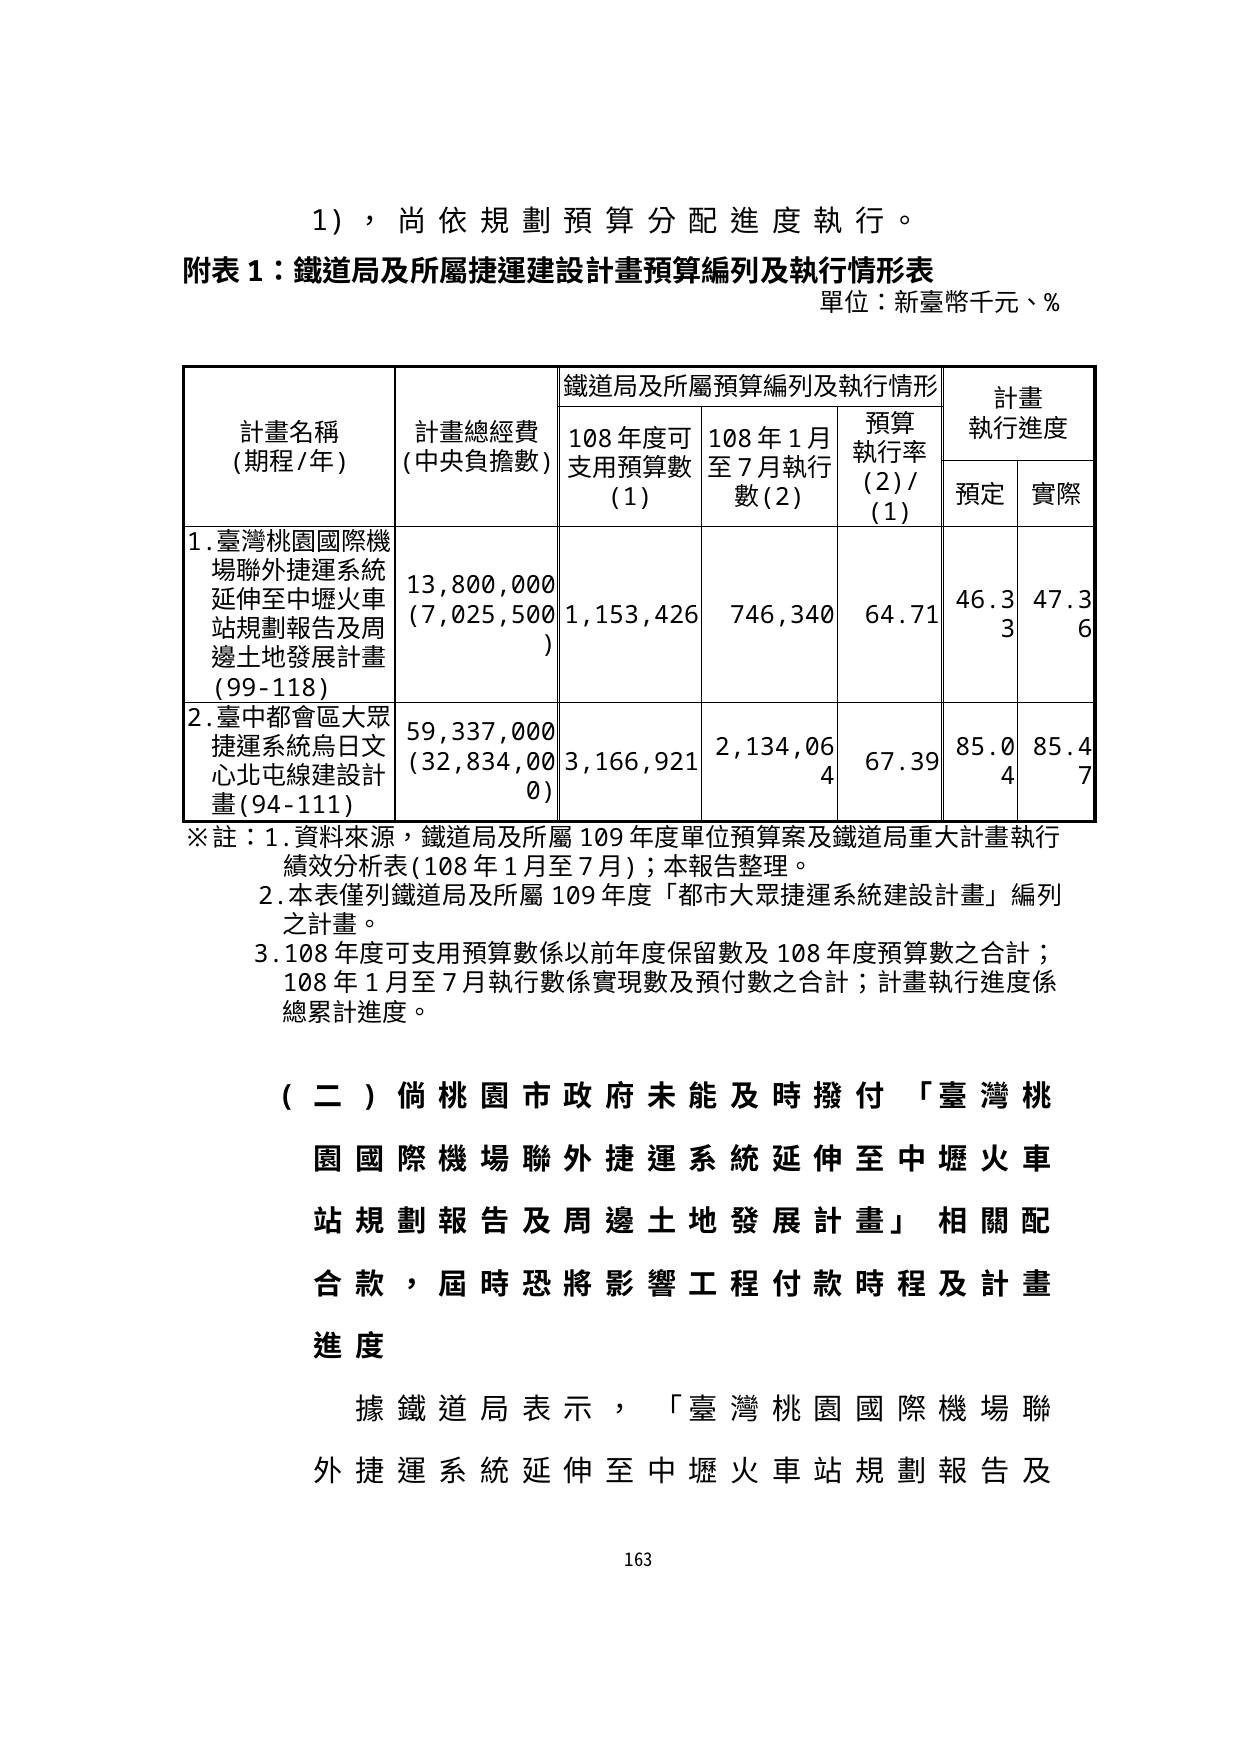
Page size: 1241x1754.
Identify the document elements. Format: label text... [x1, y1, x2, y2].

table_cell 預定 [944, 461, 1017, 526]
table_header 計畫名稱 (期程/年) [185, 368, 394, 526]
text 據鐵道局表示，「臺灣桃園國際機場聯外捷運系統延伸至中壢火車站規劃報告及 [271, 1365, 1057, 1490]
text (二)倘桃園市政府未能及時撥付「臺灣桃園國際機場聯外捷運系統延伸至中壢火車站規劃報告及周邊土地發展計畫」相關配合款，屆時恐將影響工程付款時程及計畫進度 [241, 1052, 1057, 1365]
table_cell 1.臺灣桃園國際機場聯外捷運系統延伸至中壢火車站規劃報告及周邊土地發展計畫(99-118) [185, 527, 394, 702]
table_cell 746,340 [702, 527, 837, 702]
table_cell 實際 [1018, 461, 1093, 526]
text 附表1：鐵道局及所屬捷運建設計畫預算編列及執行情形表 [182, 240, 1057, 292]
table_cell 67.39 [838, 703, 941, 819]
text 1)，尚依規劃預算分配進度執行。 [271, 177, 1057, 240]
text 2.本表僅列鐵道局及所屬109年度「都市大眾捷運系統建設計畫」編列之計畫。 [258, 881, 1063, 939]
table_cell 64.71 [838, 527, 941, 702]
table_cell 預算 執行率(2)/(1) [838, 407, 941, 526]
table_cell 2.臺中都會區大眾捷運系統烏日文心北屯線建設計畫(94-111) [185, 703, 394, 819]
text 單位：新臺幣千元、% [213, 292, 1059, 317]
table_cell 59,337,000 (32,834,000) [396, 703, 557, 819]
table_cell 47.36 [1018, 527, 1093, 702]
text ※註：1.資料來源，鐵道局及所屬109年度單位預算案及鐵道局重大計畫執行績效分析表(108年1月至7月)；本報告整理。 [182, 823, 1060, 881]
table_cell 13,800,000 (7,025,500) [396, 527, 557, 702]
table_cell 108年1月至7月執行數(2) [702, 407, 837, 526]
table_header 計畫總經費 (中央負擔數) [396, 368, 557, 526]
table_cell 85.04 [944, 703, 1017, 819]
table_cell 85.47 [1018, 703, 1093, 819]
table_cell 3,166,921 [560, 703, 701, 819]
table_cell 1,153,426 [560, 527, 701, 702]
table_cell 46.33 [944, 527, 1017, 702]
table_header 計畫 執行進度 [944, 368, 1093, 460]
table_header 鐵道局及所屬預算編列及執行情形 [560, 368, 941, 406]
table_cell 108年度可支用預算數 (1) [560, 407, 701, 526]
text 3.108年度可支用預算數係以前年度保留數及108年度預算數之合計；108年1月至7月執行數係實現數及預付數之合計；計畫執行進度係總累計進度。 [253, 939, 1057, 1027]
table_cell 2,134,064 [702, 703, 837, 819]
